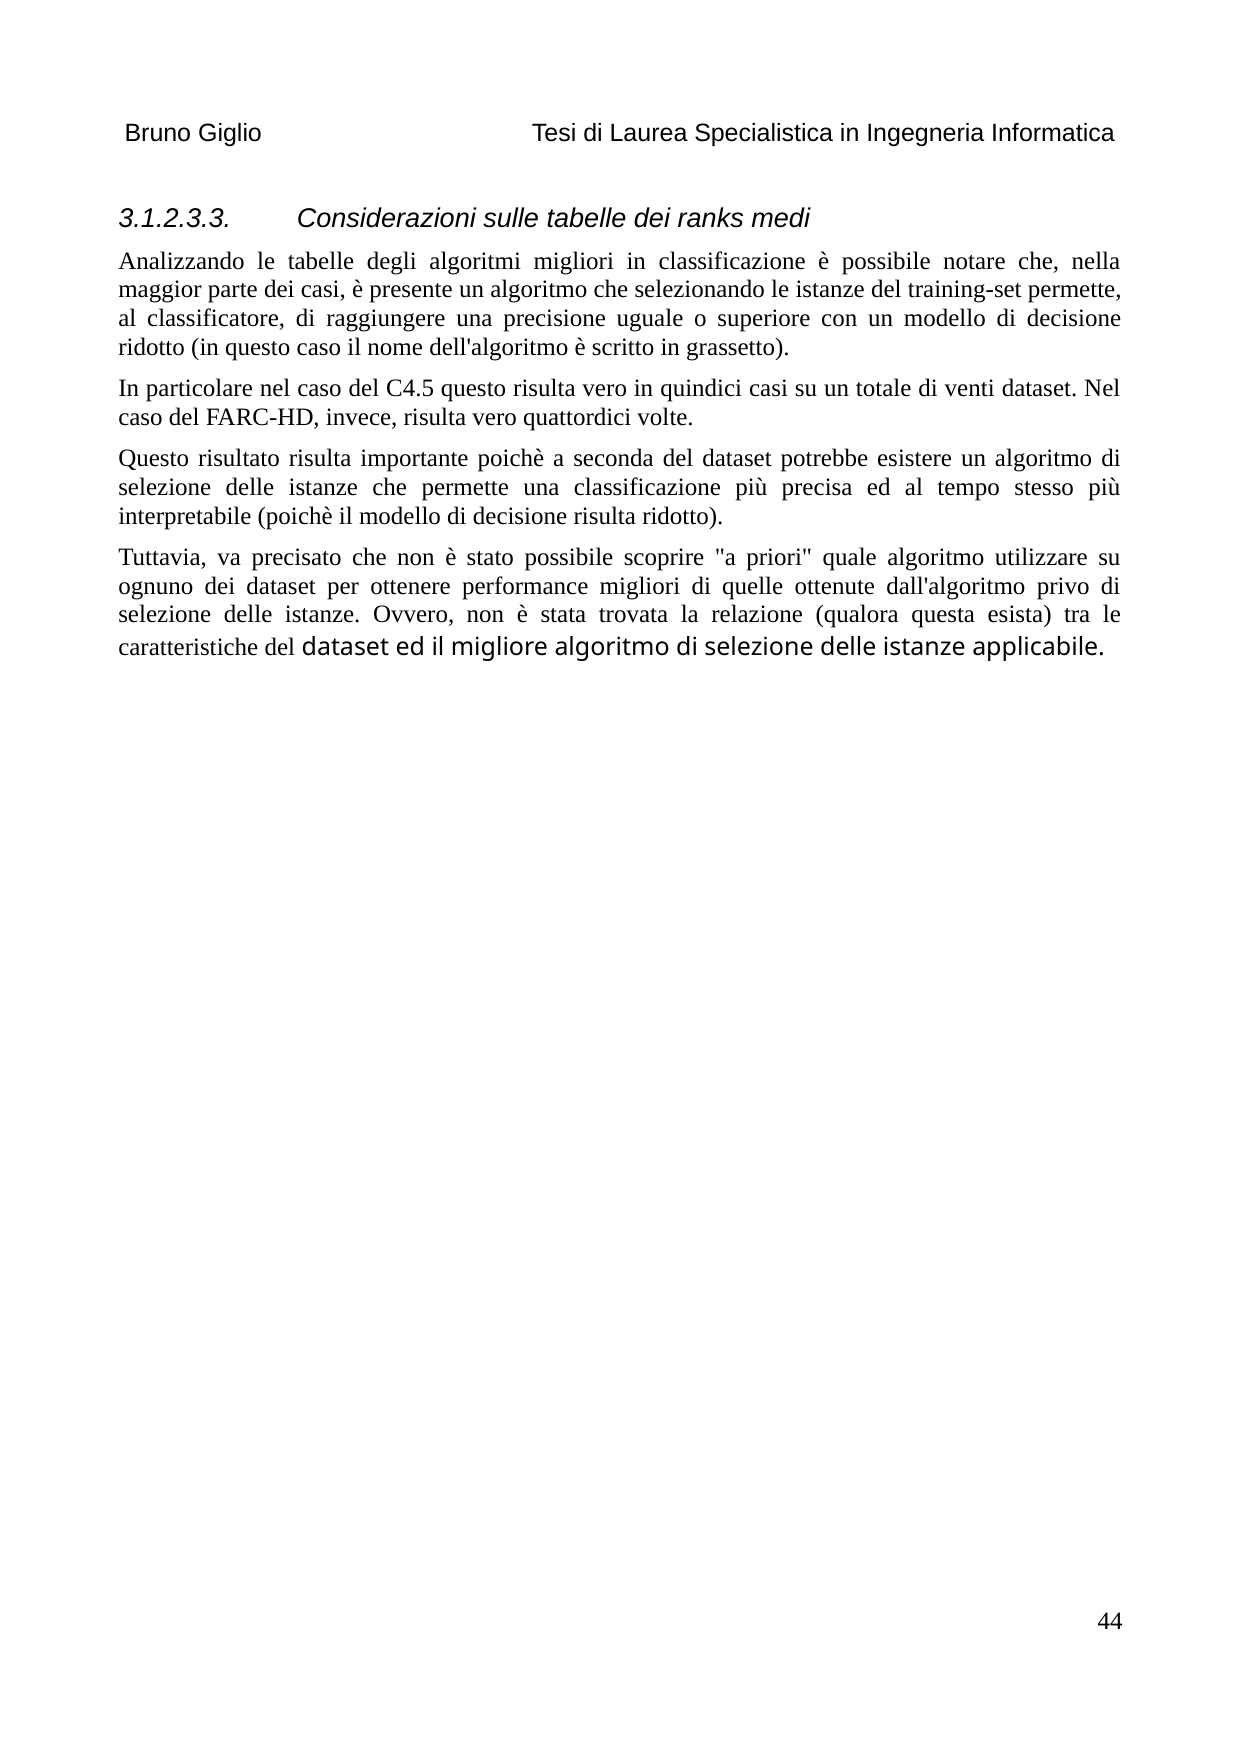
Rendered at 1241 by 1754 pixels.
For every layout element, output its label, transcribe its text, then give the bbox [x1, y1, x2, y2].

text Analizzando le tabelle degli algoritmi migliori in classificazione è possibile notare che, nella maggior parte dei casi, è presente un algoritmo che selezionando le istanze del training-set permette, al classificatore, di raggiungere una precisione uguale o superiore con un modello di decisione ridotto (in questo caso il nome dell'algoritmo è scritto in grassetto). [118, 246, 1122, 361]
text Questo risultato risulta importante poichè a seconda del dataset potrebbe esistere un algoritmo di selezione delle istanze che permette una classificazione più precisa ed al tempo stesso più interpretabile (poichè il modello di decisione risulta ridotto). [118, 443, 1122, 529]
subtitle Considerazioni sulle tabelle dei ranks medi [118, 202, 1122, 233]
text In particolare nel caso del C4.5 questo risulta vero in quindici casi su un totale di venti dataset. Nel caso del FARC-HD, invece, risulta vero quattordici volte. [118, 373, 1122, 431]
text Tuttavia, va precisato che non è stato possibile scoprire "a priori" quale algoritmo utilizzare su ognuno dei dataset per ottenere performance migliori di quelle ottenute dall'algoritmo privo di selezione delle istanze. Ovvero, non è stata trovata la relazione (qualora questa esista) tra le caratteristiche del dataset ed il migliore algoritmo di selezione delle istanze applicabile. [118, 542, 1122, 662]
